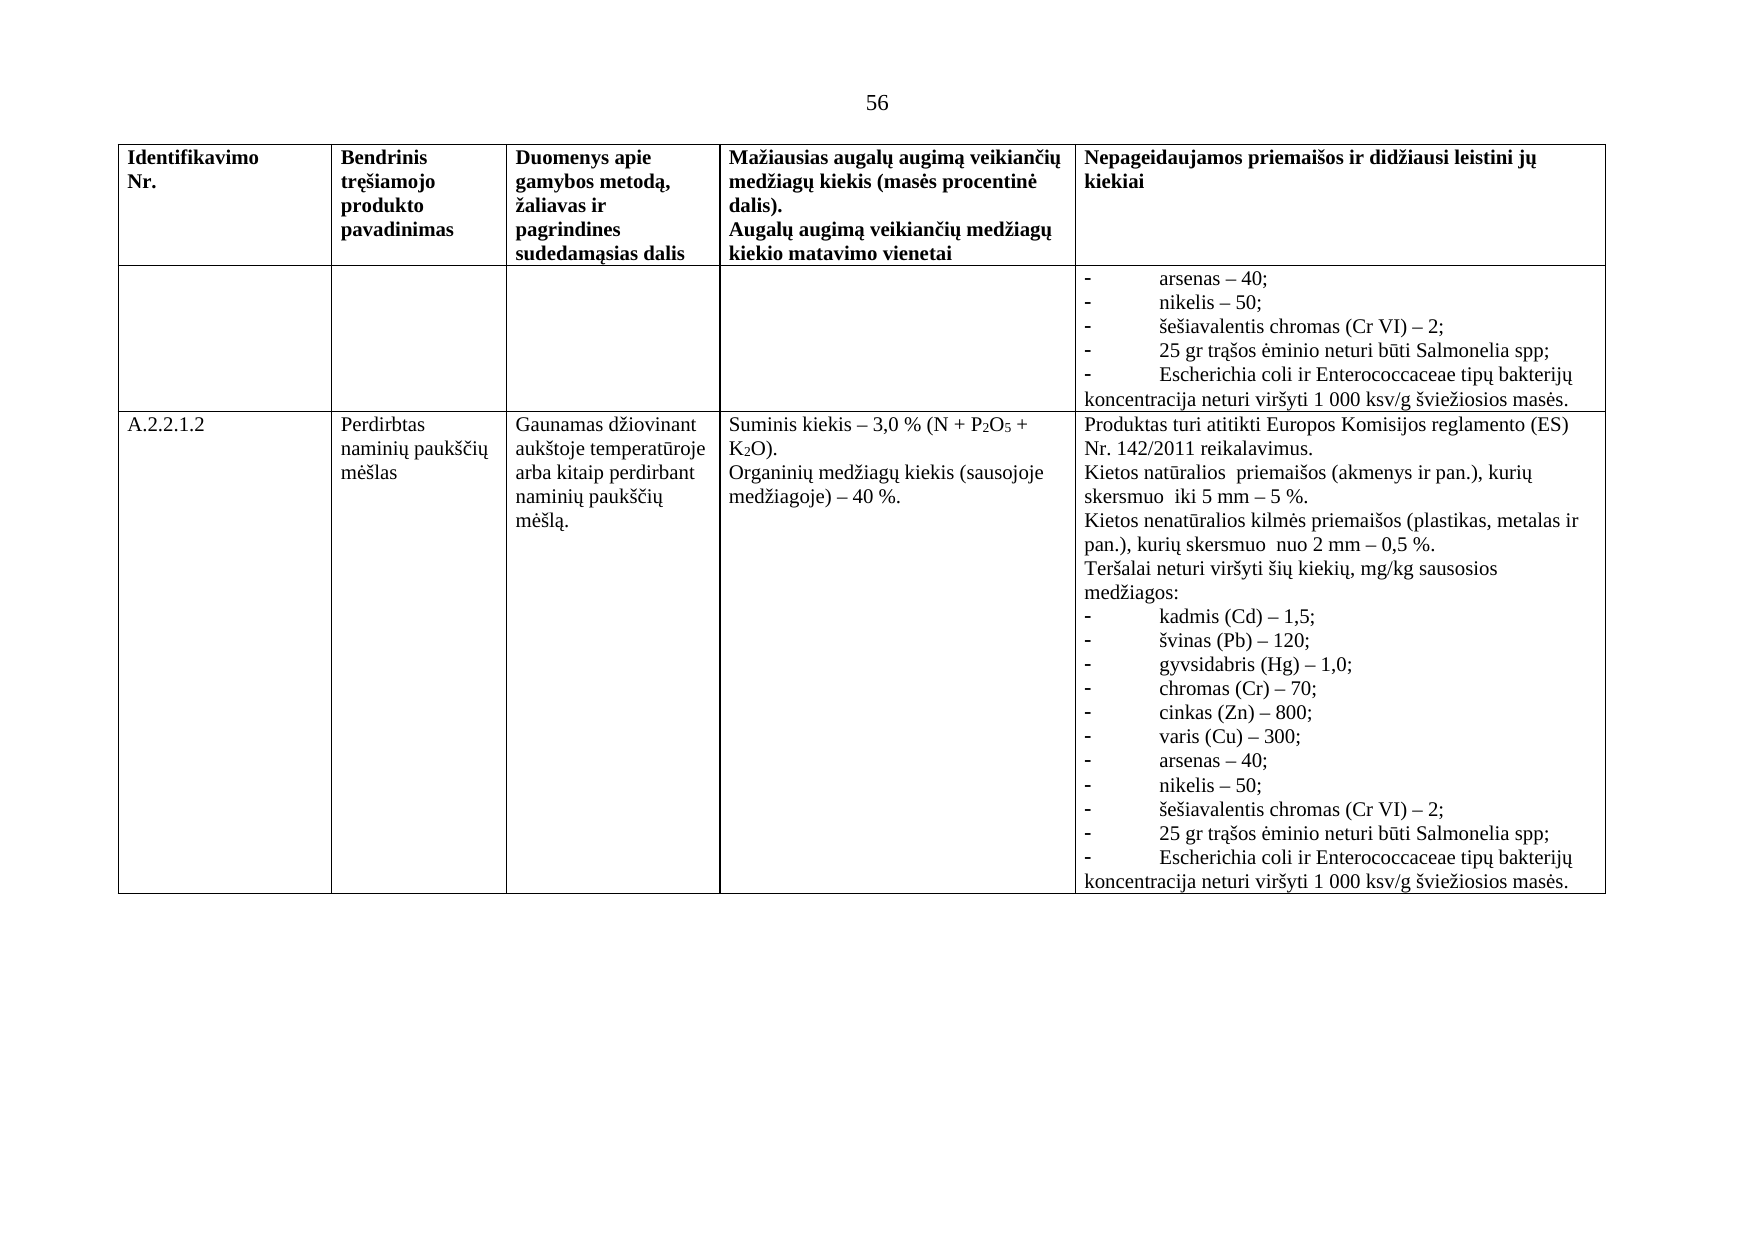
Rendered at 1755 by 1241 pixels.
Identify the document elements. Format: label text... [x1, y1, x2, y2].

table_header Bendrinis tręšiamojo produkto pavadinimas [332, 145, 506, 265]
table_cell [507, 266, 719, 411]
table_header Nepageidaujamos priemaišos ir didžiausi leistini jų kiekiai [1076, 145, 1605, 265]
table_cell A.2.2.1.2 [119, 412, 331, 893]
table_cell [119, 266, 331, 411]
table_cell Produktas turi atitikti Europos Komisijos reglamento (ES) Nr. 142/2011 reikalavimus. Kietos natūralios priemaišos (akmenys ir pan.), kurių skersmuo iki 5 mm – 5 %. Kietos nenatūralios kilmės priemaišos (plastikas, metalas ir pan.), kurių skersmuo nuo 2 mm – 0,5 %. Teršalai neturi viršyti šių kiekių, mg/kg sausosios medžiagos:  kadmis (Cd) – 1,5;  švinas (Pb) – 120;  gyvsidabris (Hg) – 1,0;  chromas (Cr) – 70;  cinkas (Zn) – 800;  varis (Cu) – 300;  arsenas – 40;  nikelis – 50;  šešiavalentis chromas (Cr VI) – 2;  25 gr trąšos ėminio neturi būti Salmonelia spp;  Escherichia coli ir Enterococcaceae tipų bakterijų koncentracija neturi viršyti 1 000 ksv/g šviežiosios masės. [1076, 412, 1605, 893]
table_cell Suminis kiekis – 3,0 % (N + P2O5 + K2O). Organinių medžiagų kiekis (sausojoje medžiagoje) – 40 %. [721, 412, 1075, 893]
table_cell Perdirbtas naminių paukščių mėšlas [332, 412, 506, 893]
table_cell  arsenas – 40;  nikelis – 50;  šešiavalentis chromas (Cr VI) – 2;  25 gr trąšos ėminio neturi būti Salmonelia spp;  Escherichia coli ir Enterococcaceae tipų bakterijų koncentracija neturi viršyti 1 000 ksv/g šviežiosios masės. [1076, 266, 1605, 411]
table_header Mažiausias augalų augimą veikiančių medžiagų kiekis (masės procentinė dalis). Augalų augimą veikiančių medžiagų kiekio matavimo vienetai [721, 145, 1075, 265]
table_cell [721, 266, 1075, 411]
table_cell [332, 266, 506, 411]
table_header Duomenys apie gamybos metodą, žaliavas ir pagrindines sudedamąsias dalis [507, 145, 719, 265]
table_header Identifikavimo Nr. [119, 145, 331, 265]
table_cell Gaunamas džiovinant aukštoje temperatūroje arba kitaip perdirbant naminių paukščių mėšlą. [507, 412, 719, 893]
